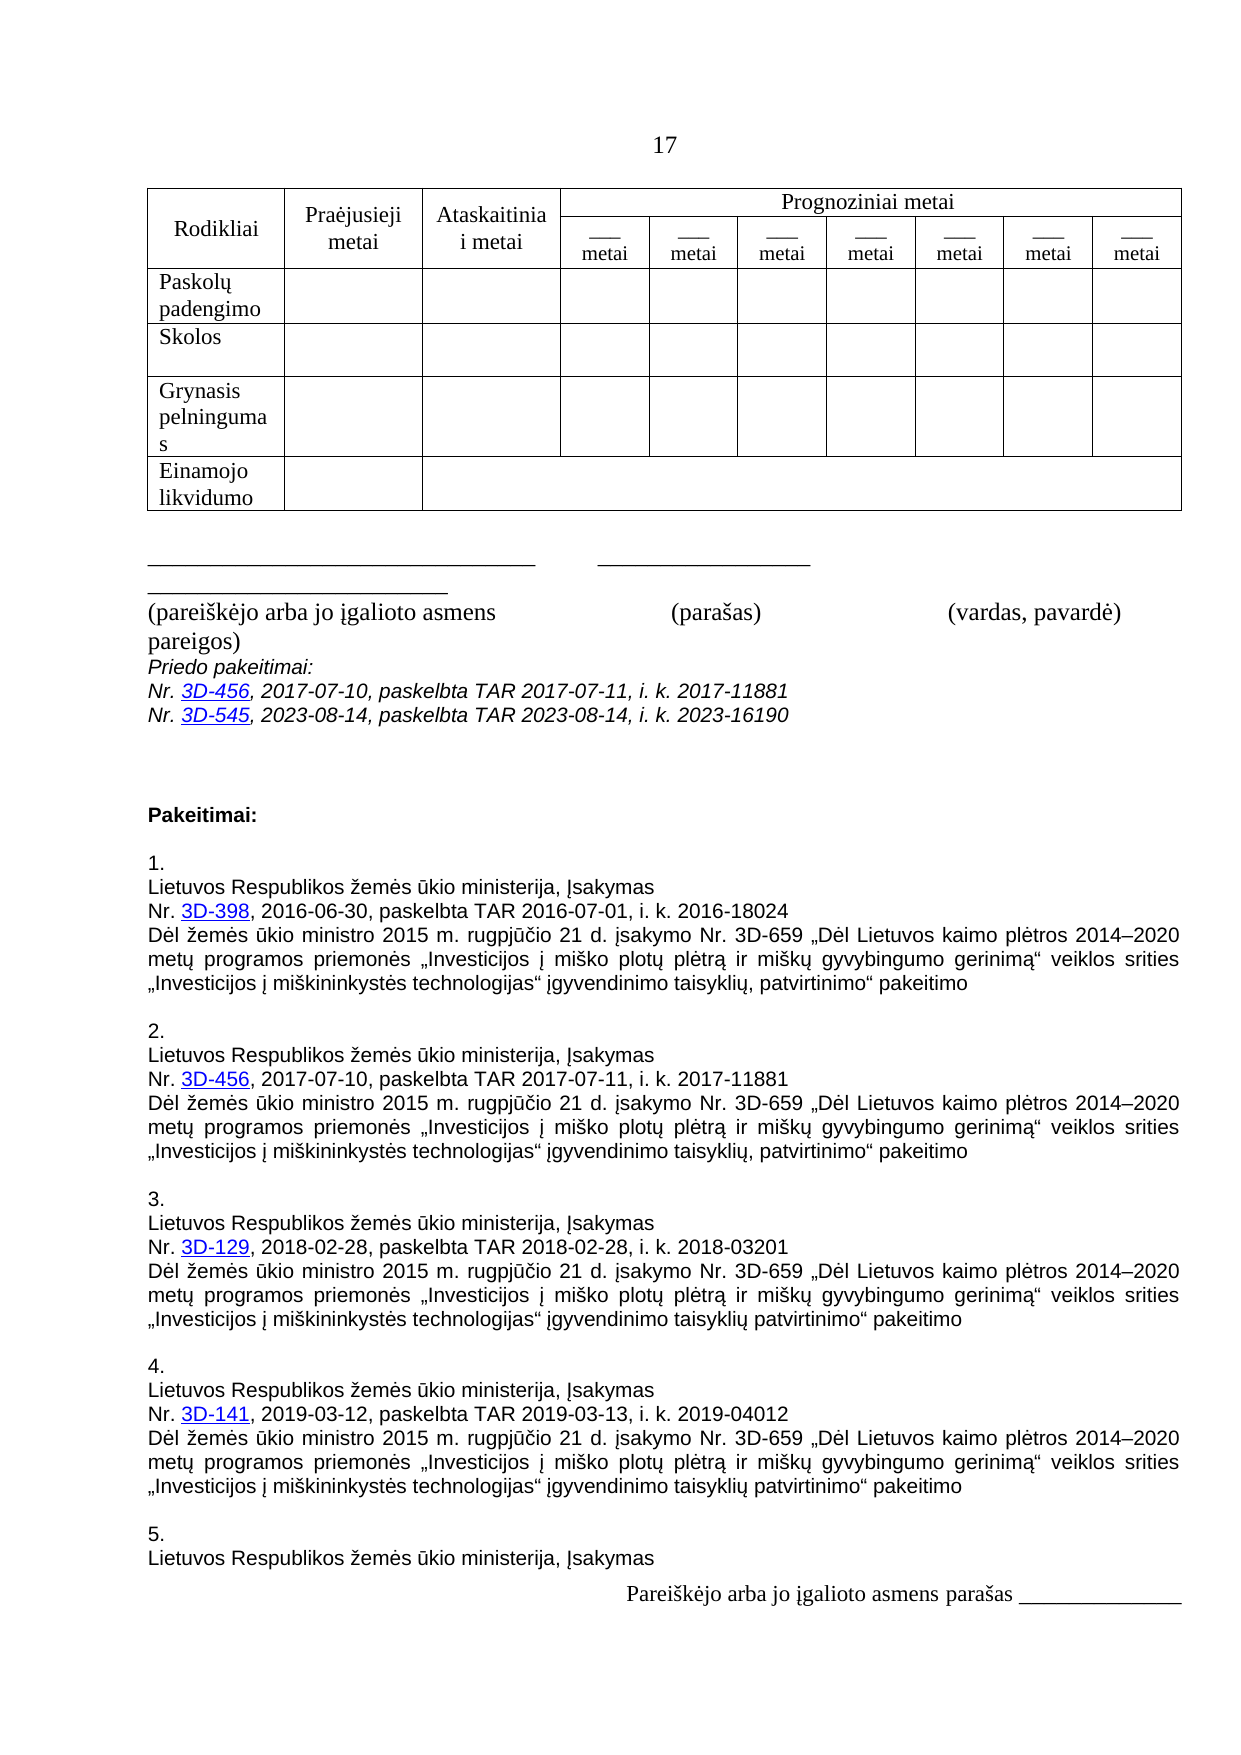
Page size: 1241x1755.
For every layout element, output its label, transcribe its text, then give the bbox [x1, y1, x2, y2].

text Nr. 3D-545, 2023-08-14, paskelbta TAR 2023-08-14, i. k. 2023-16190 [148, 703, 1181, 727]
table_cell [650, 269, 737, 322]
table_cell ___ metai [738, 217, 826, 267]
table_cell [423, 324, 560, 376]
text pareigos) [148, 626, 1181, 655]
text 4. [148, 1354, 1181, 1378]
table_cell [916, 377, 1003, 456]
table_cell [285, 324, 422, 376]
text Nr. 3D-141, 2019-03-12, paskelbta TAR 2019-03-13, i. k. 2019-04012 [148, 1402, 1181, 1426]
text Pakeitimai: [148, 803, 1181, 827]
text 2. [148, 1019, 1181, 1043]
table_cell ___ metai [1093, 217, 1181, 267]
text Priedo pakeitimai: [148, 655, 1181, 679]
table_cell [423, 377, 560, 456]
table_cell [827, 269, 915, 322]
text Lietuvos Respublikos žemės ūkio ministerija, Įsakymas [148, 1043, 1181, 1067]
table_cell ___ metai [827, 217, 915, 267]
table_cell Skolos [148, 324, 284, 376]
table_cell Grynasis pelningumas [148, 377, 284, 456]
table_cell ___ metai [650, 217, 737, 267]
table_header Praėjusieji metai [285, 189, 422, 267]
table_cell ___ metai [916, 217, 1003, 267]
table_cell ___ metai [1004, 217, 1092, 267]
text Nr. 3D-129, 2018-02-28, paskelbta TAR 2018-02-28, i. k. 2018-03201 [148, 1234, 1181, 1258]
table_cell [1093, 269, 1181, 322]
table_cell Einamojo likvidumo [148, 457, 284, 510]
text Nr. 3D-456, 2017-07-10, paskelbta TAR 2017-07-11, i. k. 2017-11881 [148, 679, 1181, 703]
table_cell [561, 377, 649, 456]
table_cell ___ metai [561, 217, 649, 267]
table_cell [285, 457, 422, 510]
table_header Ataskaitiniai metai [423, 189, 560, 267]
table_cell [827, 377, 915, 456]
table_cell [738, 377, 826, 456]
table_cell [285, 377, 422, 456]
table_cell [561, 324, 649, 376]
text 1. [148, 851, 1181, 875]
table_cell [650, 324, 737, 376]
text 3. [148, 1187, 1181, 1211]
table_cell [1004, 377, 1092, 456]
table_cell [285, 269, 422, 322]
table_cell [423, 269, 560, 322]
text Lietuvos Respublikos žemės ūkio ministerija, Įsakymas [148, 875, 1181, 899]
table_cell [916, 269, 1003, 322]
text (pareiškėjo arba jo įgalioto asmens (parašas) (vardas, pavardė) [148, 597, 1181, 626]
text Nr. 3D-456, 2017-07-10, paskelbta TAR 2017-07-11, i. k. 2017-11881 [148, 1067, 1181, 1091]
table_header Prognoziniai metai [561, 189, 1181, 216]
table_cell Paskolų padengimo [148, 269, 284, 322]
text Dėl žemės ūkio ministro 2015 m. rugpjūčio 21 d. įsakymo Nr. 3D-659 „Dėl Lietuvos kaimo plėtros 2014–2020 metų programos priemonės „Investicijos į miško plotų plėtrą ir miškų gyvybingumo gerinimą“ veiklos srities „Investicijos į miškininkystės technologijas“ įgyvendinimo taisyklių, patvirtinimo“ pakeitimo [148, 923, 1181, 995]
text _______________________________ _________________ ________________________ [148, 540, 1181, 597]
text Lietuvos Respublikos žemės ūkio ministerija, Įsakymas [148, 1546, 1181, 1570]
table_cell [738, 324, 826, 376]
text Dėl žemės ūkio ministro 2015 m. rugpjūčio 21 d. įsakymo Nr. 3D-659 „Dėl Lietuvos kaimo plėtros 2014–2020 metų programos priemonės „Investicijos į miško plotų plėtrą ir miškų gyvybingumo gerinimą“ veiklos srities „Investicijos į miškininkystės technologijas“ įgyvendinimo taisyklių patvirtinimo“ pakeitimo [148, 1258, 1181, 1330]
text Dėl žemės ūkio ministro 2015 m. rugpjūčio 21 d. įsakymo Nr. 3D-659 „Dėl Lietuvos kaimo plėtros 2014–2020 metų programos priemonės „Investicijos į miško plotų plėtrą ir miškų gyvybingumo gerinimą“ veiklos srities „Investicijos į miškininkystės technologijas“ įgyvendinimo taisyklių, patvirtinimo“ pakeitimo [148, 1091, 1181, 1163]
table_header Rodikliai [148, 189, 284, 267]
table_cell [423, 457, 1181, 510]
table_cell [650, 377, 737, 456]
table_cell [1004, 324, 1092, 376]
table_cell [738, 269, 826, 322]
table_cell [561, 269, 649, 322]
text Lietuvos Respublikos žemės ūkio ministerija, Įsakymas [148, 1211, 1181, 1234]
table_cell [916, 324, 1003, 376]
table_cell [1004, 269, 1092, 322]
table_cell [827, 324, 915, 376]
text Dėl žemės ūkio ministro 2015 m. rugpjūčio 21 d. įsakymo Nr. 3D-659 „Dėl Lietuvos kaimo plėtros 2014–2020 metų programos priemonės „Investicijos į miško plotų plėtrą ir miškų gyvybingumo gerinimą“ veiklos srities „Investicijos į miškininkystės technologijas“ įgyvendinimo taisyklių patvirtinimo“ pakeitimo [148, 1426, 1181, 1498]
table_cell [1093, 324, 1181, 376]
table_cell [1093, 377, 1181, 456]
text 5. [148, 1522, 1181, 1546]
text Nr. 3D-398, 2016-06-30, paskelbta TAR 2016-07-01, i. k. 2016-18024 [148, 899, 1181, 923]
text Lietuvos Respublikos žemės ūkio ministerija, Įsakymas [148, 1378, 1181, 1402]
